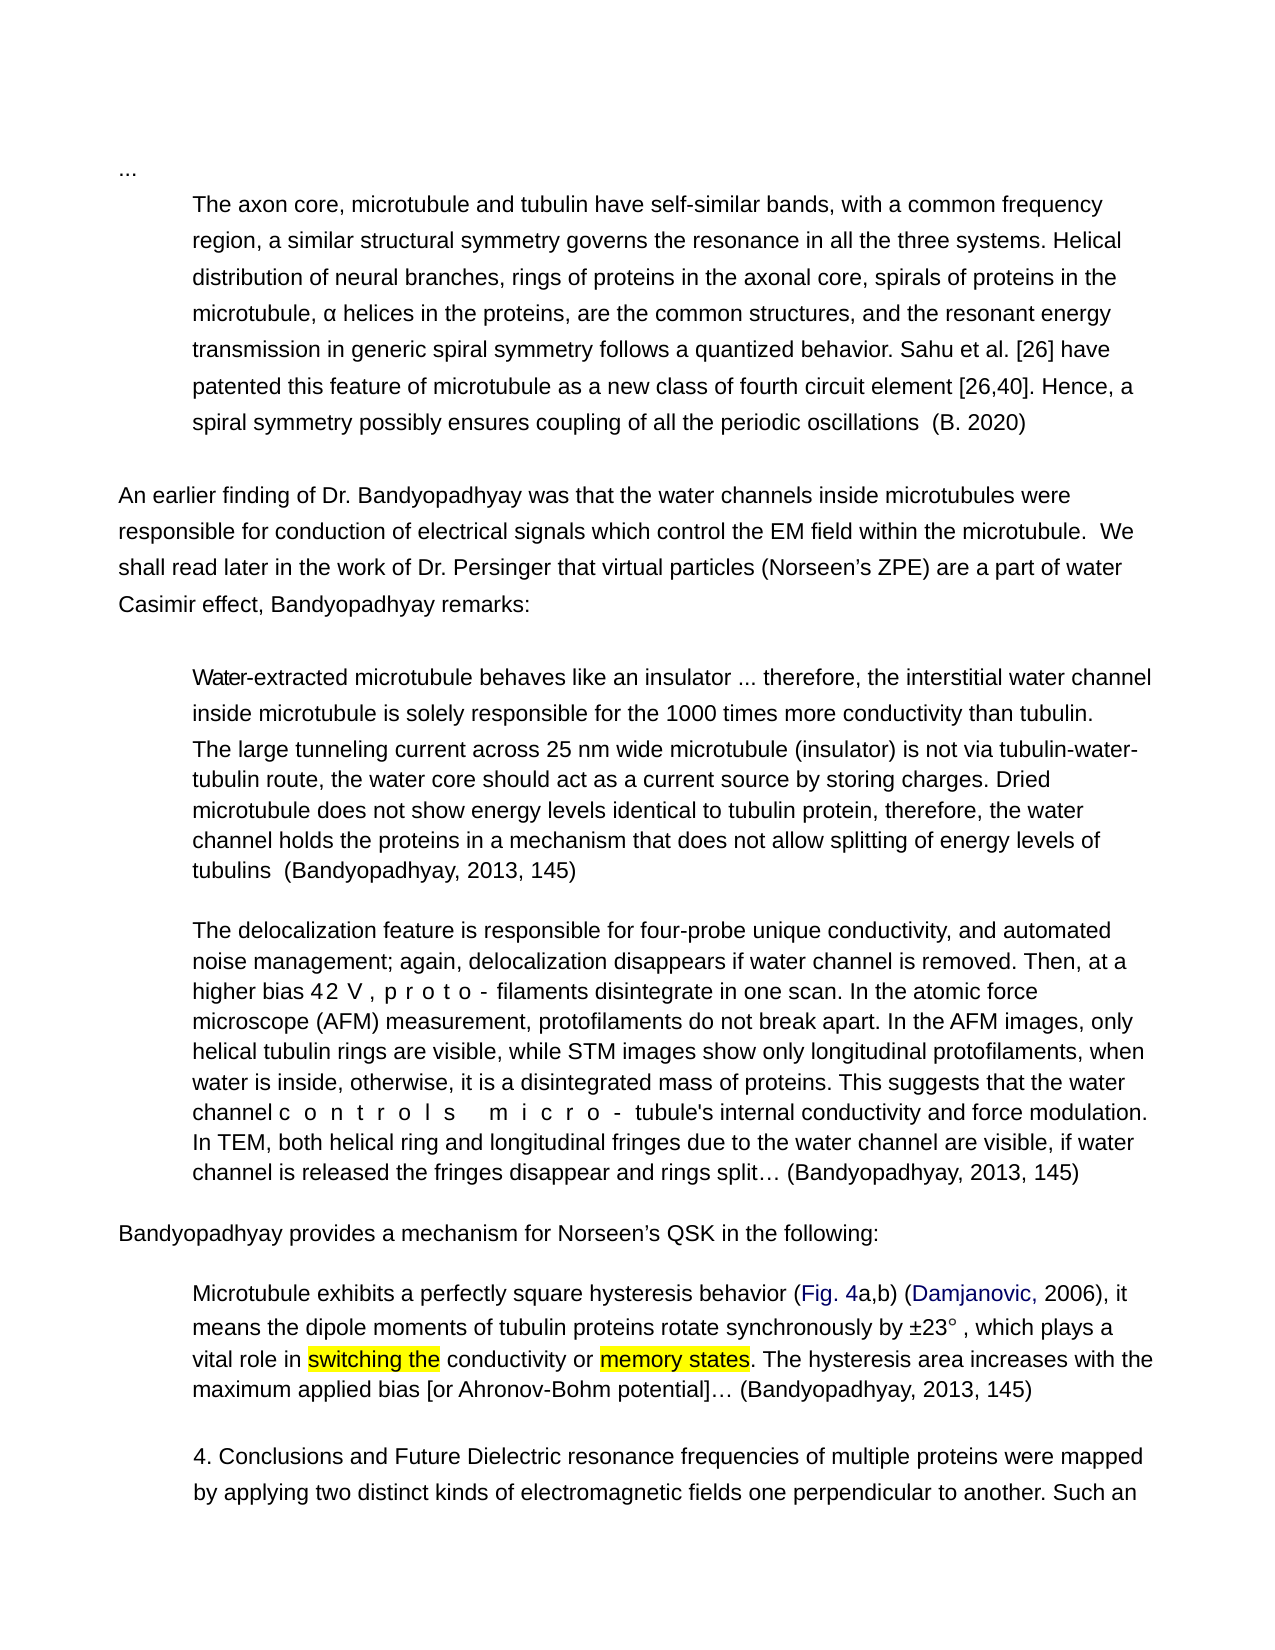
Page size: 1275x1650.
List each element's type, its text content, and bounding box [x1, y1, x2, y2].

text Water-extracted microtubule behaves like an insulator ... therefore, the interstitial water channel inside microtubule is solely responsible for the 1000 times more conductivity than tubulin. [192, 663, 1157, 726]
text The axon core, microtubule and tubulin have self-similar bands, with a common frequency region, a similar structural symmetry governs the resonance in all the three systems. Helical distribution of neural branches, rings of proteins in the axonal core, spirals of proteins in the microtubule, α helices in the proteins, are the common structures, and the resonant energy transmission in generic spiral symmetry follows a quantized behavior. Sahu et al. [26] have patented this feature of microtubule as a new class of fourth circuit element [26,40]. Hence, a spiral symmetry possibly ensures coupling of all the periodic oscillations (B. 2020) [192, 191, 1157, 435]
text Microtubule exhibits a perfectly square hysteresis behavior (Fig. 4a,b) (Damjanovic, 2006), it means the dipole moments of tubulin proteins rotate synchronously by ±23° , which plays a vital role in switching the conductivity or memory states. The hysteresis area increases with the maximum applied bias [or Ahronov-Bohm potential]… (Bandyopadhyay, 2013, 145) [192, 1280, 1157, 1403]
text The large tunneling current across 25 nm wide microtubule (insulator) is not via tubulin-water-tubulin route, the water core should act as a current source by storing charges. Dried microtubule does not show energy levels identical to tubulin protein, therefore, the water channel holds the proteins in a mechanism that does not allow splitting of energy levels of tubulins (Bandyopadhyay, 2013, 145) [192, 736, 1157, 883]
text An earlier finding of Dr. Bandyopadhyay was that the water channels inside microtubules were responsible for conduction of electrical signals which control the EM field within the microtubule. We shall read later in the work of Dr. Persinger that virtual particles (Norseen’s ZPE) are a part of water Casimir effect, Bandyopadhyay remarks: [118, 482, 1157, 617]
text Bandyopadhyay provides a mechanism for Norseen’s QSK in the following: [118, 1219, 1157, 1246]
text 4. Conclusions and Future Dielectric resonance frequencies of multiple proteins were mapped by applying two distinct kinds of electromagnetic fields one perpendicular to another. Such an [193, 1443, 1157, 1506]
text The delocalization feature is responsible for four-probe unique conductivity, and automated noise management; again, delocalization disappears if water channel is removed. Then, at a higher bias 42V,proto-ﬁlaments disintegrate in one scan. In the atomic force microscope (AFM) measurement, protoﬁlaments do not break apart. In the AFM images, only helical tubulin rings are visible, while STM images show only longitudinal protoﬁlaments, when water is inside, otherwise, it is a disintegrated mass of proteins. This suggests that the water channel controls micro-tubule's internal conductivity and force modulation. In TEM, both helical ring and longitudinal fringes due to the water channel are visible, if water channel is released the fringes disappear and rings split… (Bandyopadhyay, 2013, 145) [192, 917, 1157, 1185]
text ... [118, 154, 1157, 181]
